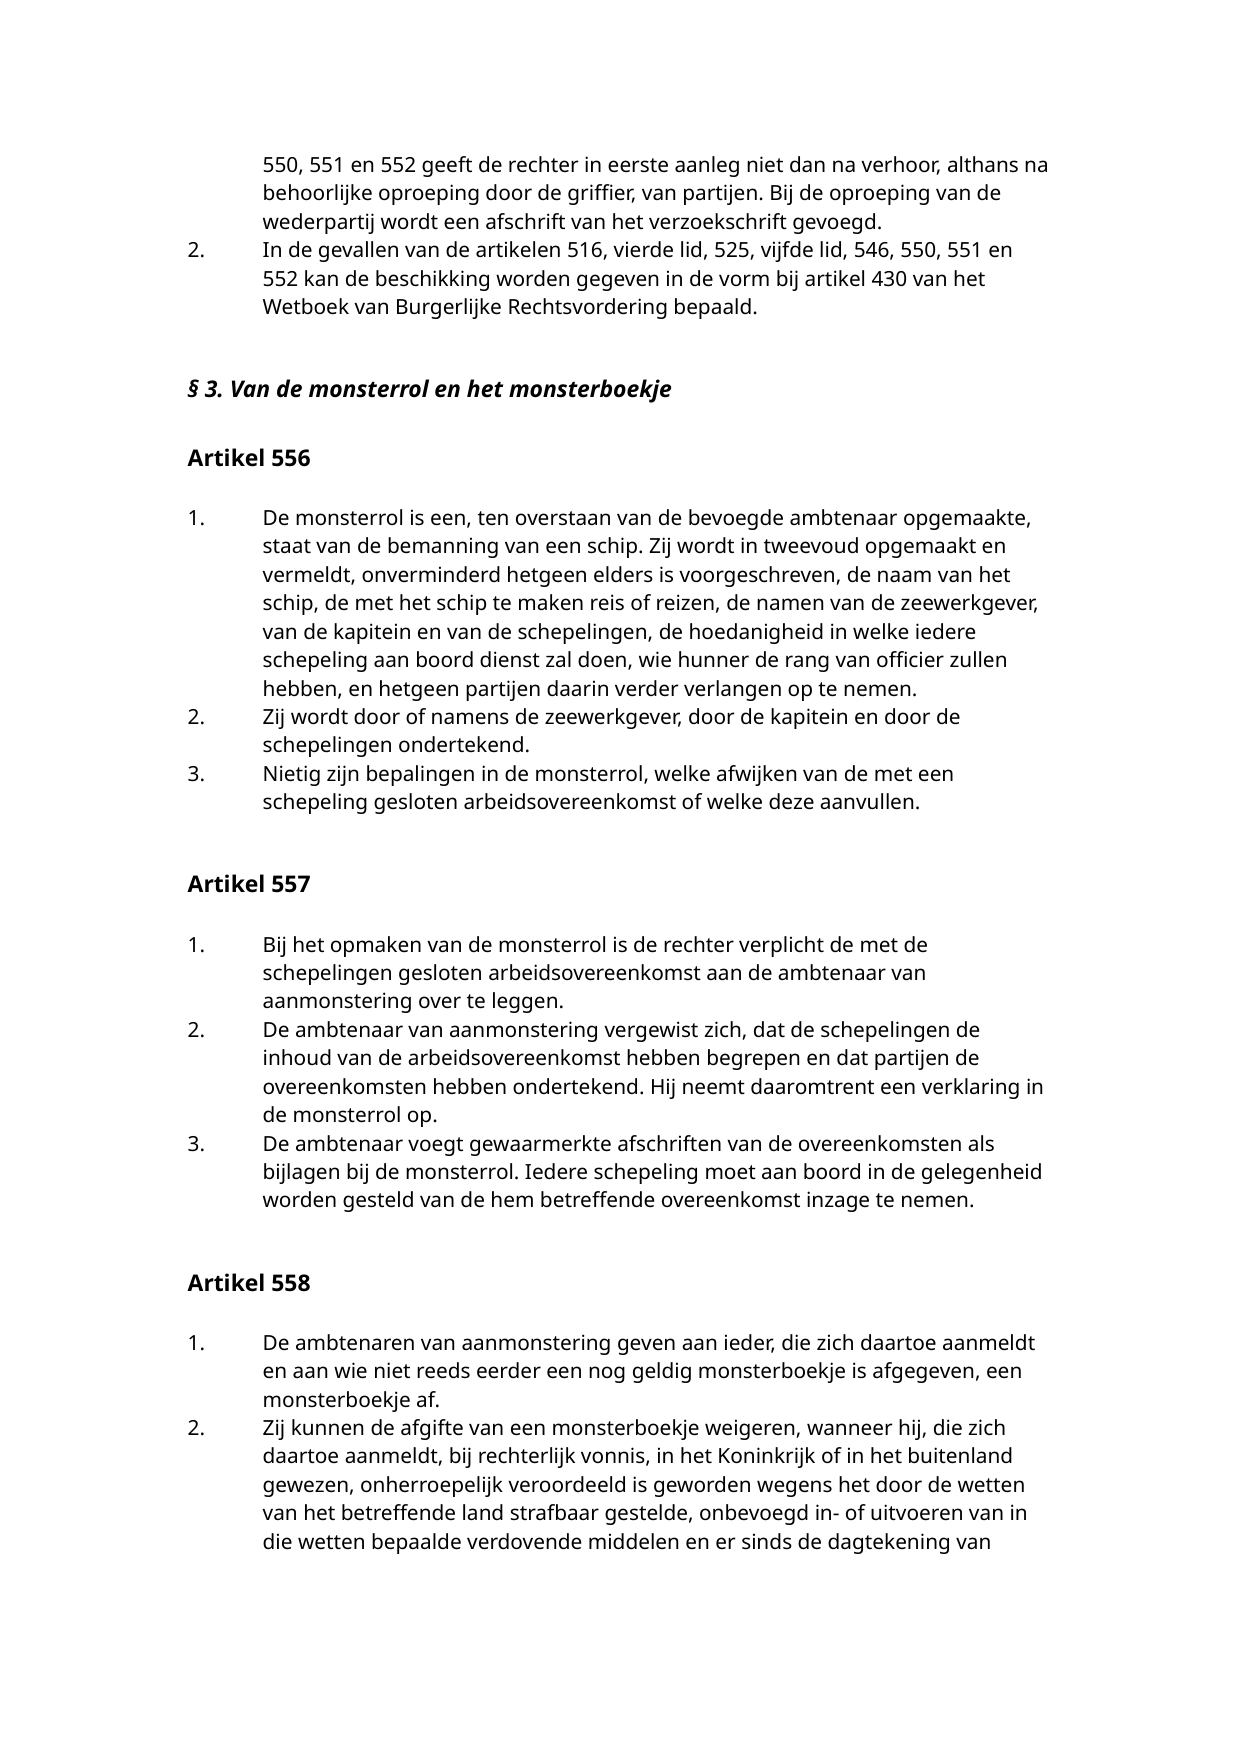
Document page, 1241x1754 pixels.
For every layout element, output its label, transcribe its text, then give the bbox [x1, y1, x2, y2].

list Zij wordt door of namens de zeewerkgever, door de kapitein en door de schepelingen ondertekend. [187, 702, 1053, 759]
list De ambtenaar voegt gewaarmerkte afschriften van de overeenkomsten als bijlagen bij de monsterrol. Iedere schepeling moet aan boord in de gelegenheid worden gesteld van de hem betreffende overeenkomst inzage te nemen. [187, 1129, 1053, 1214]
list Bij het opmaken van de monsterrol is de rechter verplicht de met de schepelingen gesloten arbeidsovereenkomst aan de ambtenaar van aanmonstering over te leggen. [187, 930, 1053, 1015]
list Nietig zijn bepalingen in de monsterrol, welke afwijken van de met een schepeling gesloten arbeidsovereenkomst of welke deze aanvullen. [187, 759, 1053, 816]
list De ambtenaar van aanmonstering vergewist zich, dat de schepelingen de inhoud van de arbeidsovereenkomst hebben begrepen en dat partijen de overeenkomsten hebben ondertekend. Hij neemt daaromtrent een verklaring in de monsterrol op. [187, 1015, 1053, 1129]
subtitle Artikel 558 [187, 1267, 1053, 1298]
subtitle § 3. Van de monsterrol en het monsterboekje [187, 373, 1053, 404]
list Zij kunnen de afgifte van een monsterboekje weigeren, wanneer hij, die zich daartoe aanmeldt, bij rechterlijk vonnis, in het Koninkrijk of in het buitenland gewezen, onherroepelijk veroordeeld is geworden wegens het door de wetten van het betreffende land strafbaar gestelde, onbevoegd in- of uitvoeren van in die wetten bepaalde verdovende middelen en er sinds de dagtekening van [187, 1413, 1053, 1555]
list De ambtenaren van aanmonstering geven aan ieder, die zich daartoe aanmeldt en aan wie niet reeds eerder een nog geldig monsterboekje is afgegeven, een monsterboekje af. [187, 1328, 1053, 1413]
subtitle Artikel 557 [187, 868, 1053, 900]
subtitle Artikel 556 [187, 442, 1053, 473]
list De monsterrol is een, ten overstaan van de bevoegde ambtenaar opgemaakte, staat van de bemanning van een schip. Zij wordt in tweevoud opgemaakt en vermeldt, onverminderd hetgeen elders is voorgeschreven, de naam van het schip, de met het schip te maken reis of reizen, de namen van de zeewerkgever, van de kapitein en van de schepelingen, de hoedanigheid in welke iedere schepeling aan boord dienst zal doen, wie hunner de rang van officier zullen hebben, en hetgeen partijen daarin verder verlangen op te nemen. [187, 503, 1053, 702]
list 550, 551 en 552 geeft de rechter in eerste aanleg niet dan na verhoor, althans na behoorlijke oproeping door de griffier, van partijen. Bij de oproeping van de wederpartij wordt een afschrift van het verzoekschrift gevoegd. [187, 150, 1053, 235]
list In de gevallen van de artikelen 516, vierde lid, 525, vijfde lid, 546, 550, 551 en 552 kan de beschikking worden gegeven in de vorm bij artikel 430 van het Wetboek van Burgerlijke Rechtsvordering bepaald. [187, 235, 1053, 321]
